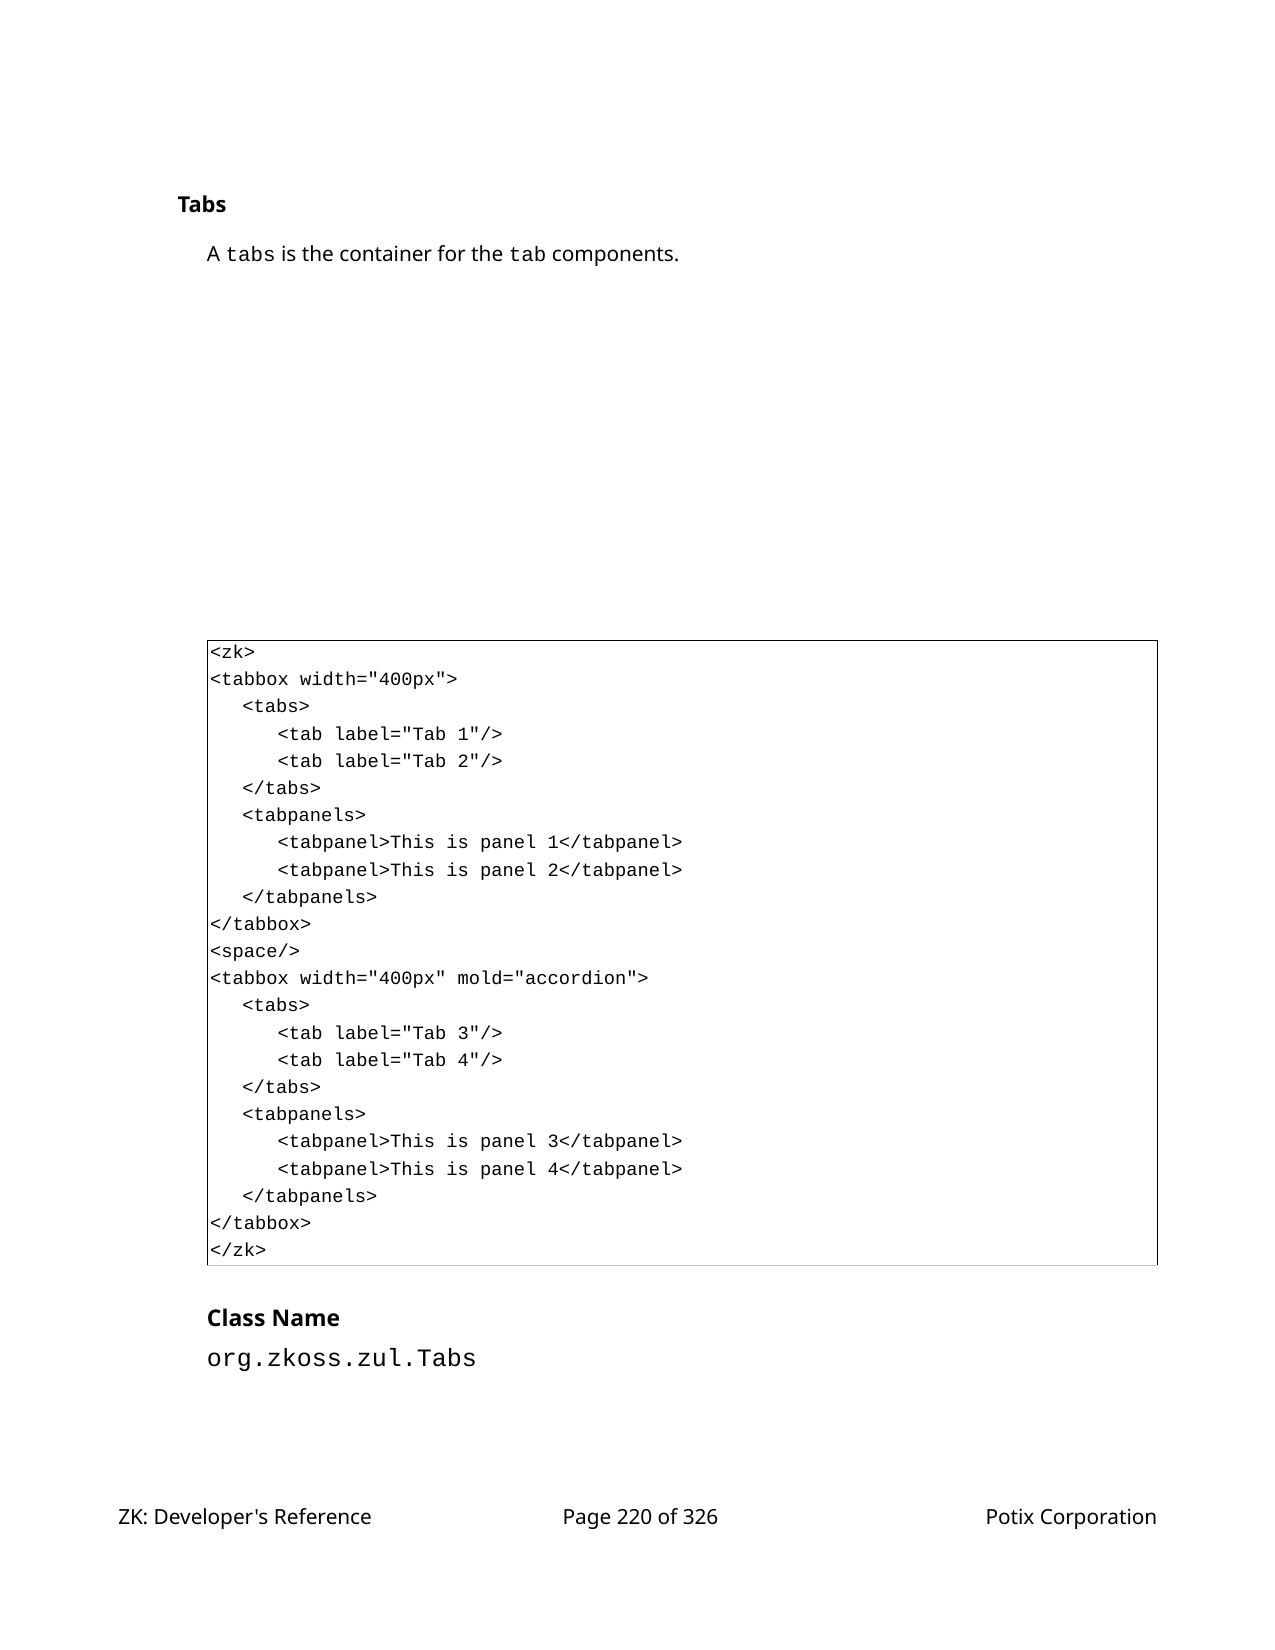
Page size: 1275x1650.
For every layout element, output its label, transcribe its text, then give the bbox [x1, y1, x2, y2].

text <tab label="Tab 3"/> [208, 1021, 1157, 1045]
text <tabs> [208, 993, 1157, 1018]
text <tabpanel>This is panel 3</tabpanel> [208, 1129, 1157, 1153]
text </zk> [208, 1238, 1157, 1265]
text <tabbox width="400px" mold="accordion"> [208, 966, 1157, 990]
text <tabpanel>This is panel 2</tabpanel> [208, 857, 1157, 882]
text </tabs> [208, 1075, 1157, 1099]
text <tab label="Tab 1"/> [208, 721, 1157, 746]
text <tabpanel>This is panel 1</tabpanel> [208, 830, 1157, 854]
text </tabpanels> [208, 1184, 1157, 1208]
text <tab label="Tab 4"/> [208, 1048, 1157, 1072]
text <tabpanel>This is panel 4</tabpanel> [208, 1156, 1157, 1181]
subtitle Tabs [177, 189, 1157, 219]
text </tabpanels> [208, 884, 1157, 909]
text <space/> [208, 939, 1157, 963]
text </tabbox> [208, 1211, 1157, 1235]
text <tabs> [208, 694, 1157, 718]
text <tabpanels> [208, 803, 1157, 827]
text A tabs is the container for the tab components. [207, 239, 1157, 268]
text <tab label="Tab 2"/> [208, 749, 1157, 773]
text <zk> [208, 641, 1157, 664]
text </tabbox> [208, 912, 1157, 936]
subtitle Class Name [207, 1302, 1157, 1333]
text <tabpanels> [208, 1102, 1157, 1126]
text </tabs> [208, 776, 1157, 800]
text <tabbox width="400px"> [208, 667, 1157, 691]
text org.zkoss.zul.Tabs [207, 1346, 1157, 1374]
